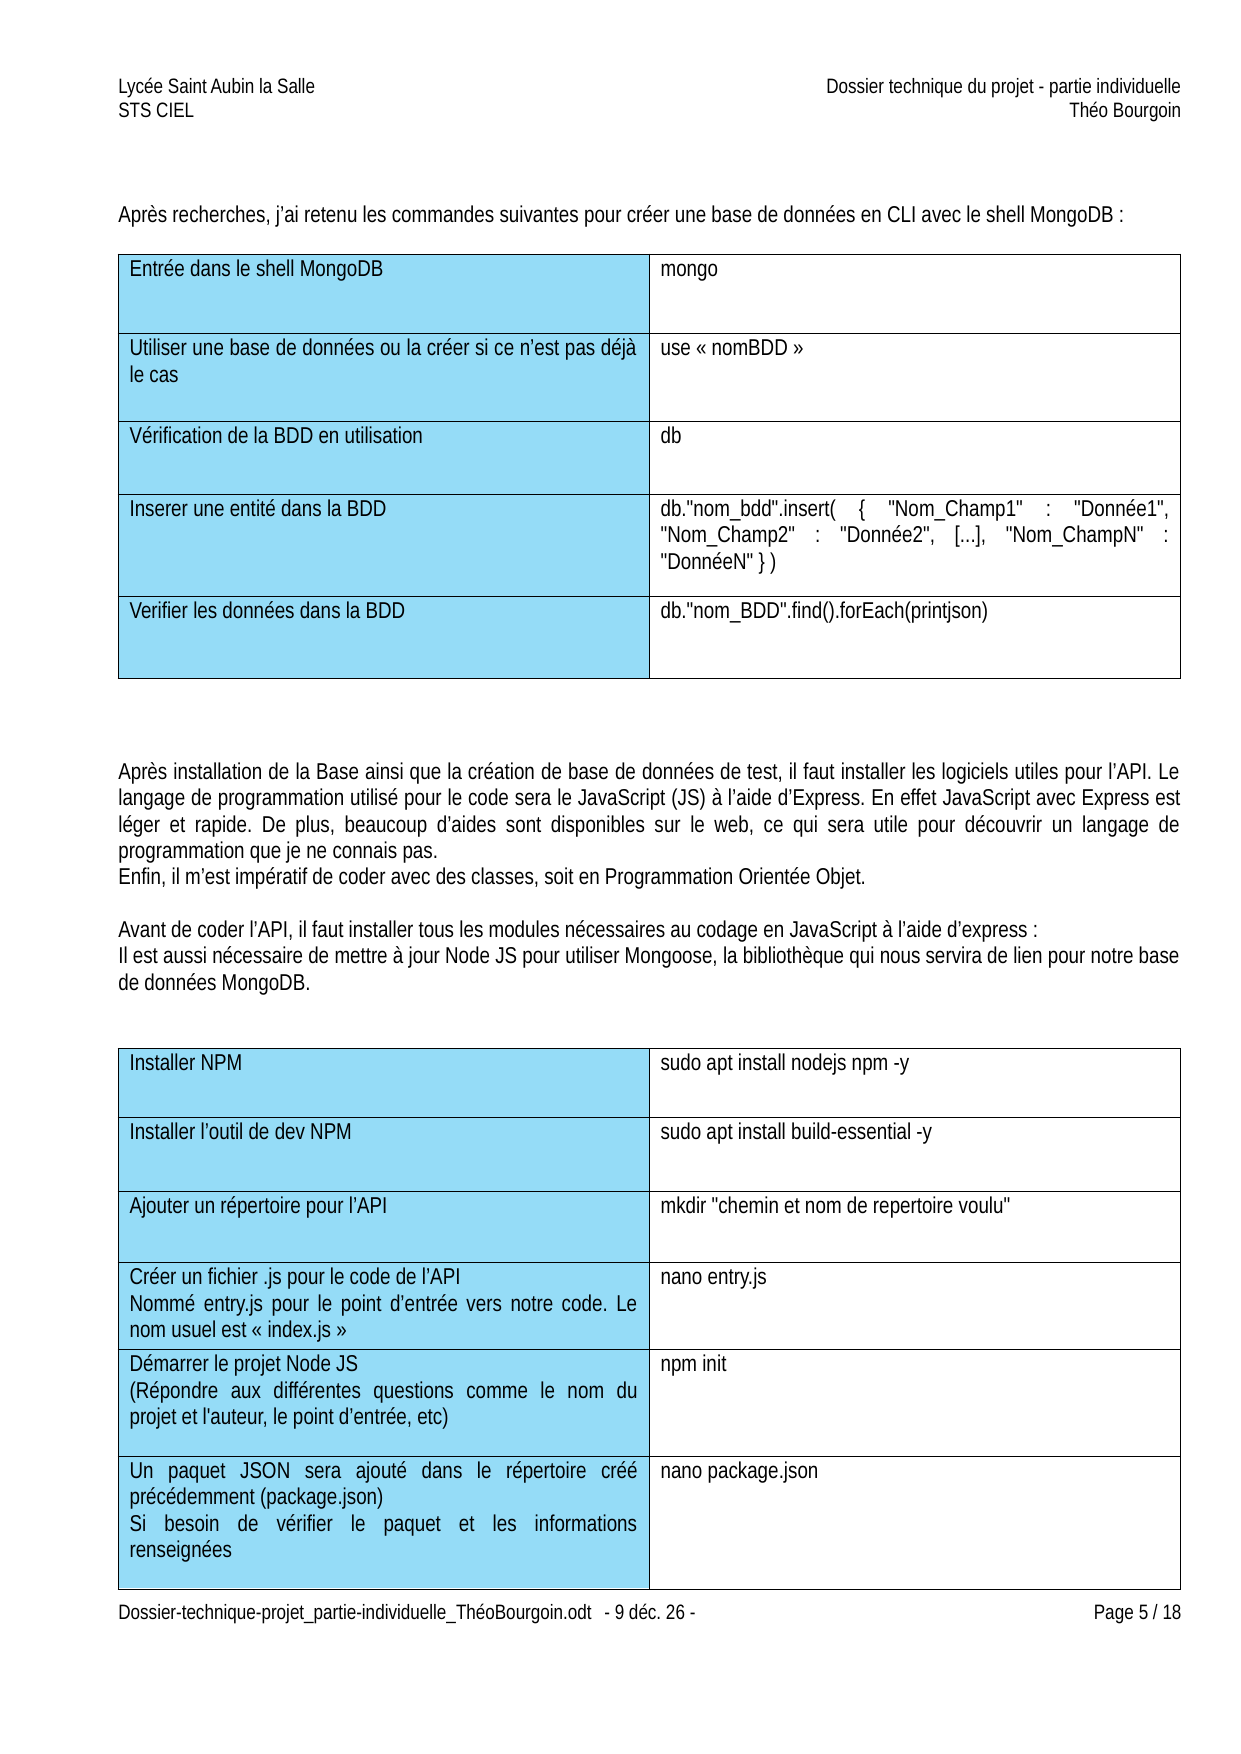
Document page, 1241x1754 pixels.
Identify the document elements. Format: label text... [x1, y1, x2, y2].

text Avant de coder l’API, il faut installer tous les modules nécessaires au codage en JavaScript à l’aide d’express : [118, 916, 1181, 942]
table_cell db [650, 422, 1180, 494]
table_header mongo [650, 255, 1180, 333]
text Enfin, il m’est impératif de coder avec des classes, soit en Programmation Orientée Objet. [118, 863, 1181, 890]
text Après installation de la Base ainsi que la création de base de données de test, il faut installer les logiciels utiles pour l’API. Le langage de programmation utilisé pour le code sera le JavaScript (JS) à l’aide d’Express. En effet JavaScript avec Express est léger et rapide. De plus, beaucoup d’aides sont disponibles sur le web, ce qui sera utile pour découvrir un langage de programmation que je ne connais pas. [118, 758, 1181, 863]
table_cell Créer un fichier .js pour le code de l’API Nommé entry.js pour le point d’entrée vers notre code. Le nom usuel est « index.js » [119, 1263, 649, 1349]
table_header Installer NPM [119, 1049, 649, 1117]
table_cell nano package.json [650, 1457, 1180, 1588]
table_cell Un paquet JSON sera ajouté dans le répertoire créé précédemment (package.json) Si besoin de vérifier le paquet et les informations renseignées [119, 1457, 649, 1588]
table_cell Inserer une entité dans la BDD [119, 495, 649, 596]
table_cell use « nomBDD » [650, 334, 1180, 421]
table_cell Verifier les données dans la BDD [119, 597, 649, 678]
table_cell Installer l’outil de dev NPM [119, 1118, 649, 1191]
table_header Entrée dans le shell MongoDB [119, 255, 649, 333]
table_cell nano entry.js [650, 1263, 1180, 1349]
table_cell mkdir "chemin et nom de repertoire voulu" [650, 1192, 1180, 1262]
table_cell Utiliser une base de données ou la créer si ce n’est pas déjà le cas [119, 334, 649, 421]
table_cell Démarrer le projet Node JS (Répondre aux différentes questions comme le nom du projet et l'auteur, le point d’entrée, etc) [119, 1350, 649, 1456]
table_cell db."nom_BDD".find().forEach(printjson) [650, 597, 1180, 678]
table_cell Ajouter un répertoire pour l’API [119, 1192, 649, 1262]
text Après recherches, j’ai retenu les commandes suivantes pour créer une base de données en CLI avec le shell MongoDB : [118, 201, 1181, 227]
table_cell Vérification de la BDD en utilisation [119, 422, 649, 494]
table_cell sudo apt install build-essential -y [650, 1118, 1180, 1191]
table_cell npm init [650, 1350, 1180, 1456]
table_header sudo apt install nodejs npm -y [650, 1049, 1180, 1117]
table_cell db."nom_bdd".insert( { "Nom_Champ1" : "Donnée1", "Nom_Champ2" : "Donnée2", [...], "Nom_ChampN" : "DonnéeN" } ) [650, 495, 1180, 596]
text Il est aussi nécessaire de mettre à jour Node JS pour utiliser Mongoose, la bibliothèque qui nous servira de lien pour notre base de données MongoDB. [118, 942, 1181, 995]
